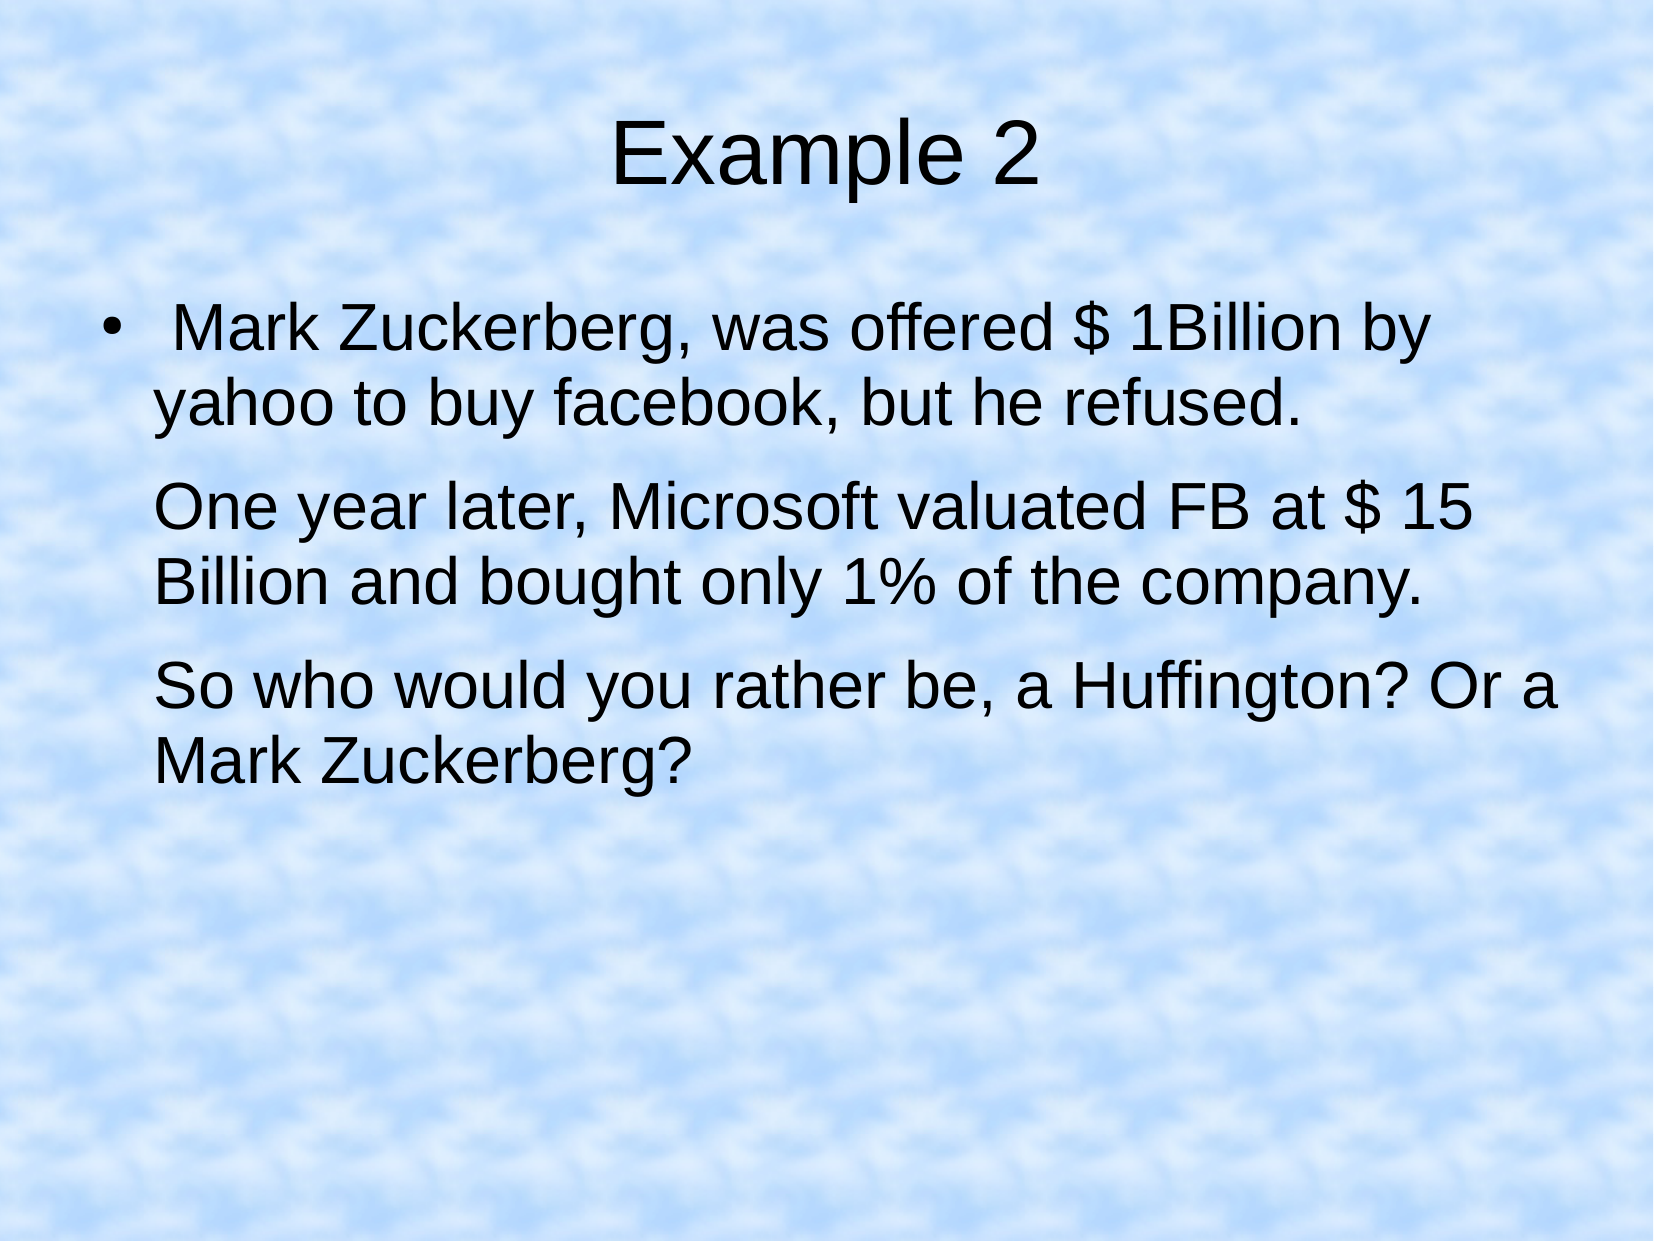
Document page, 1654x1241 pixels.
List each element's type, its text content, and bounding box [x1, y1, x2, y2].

list Mark Zuckerberg, was offered $ 1Billion by yahoo to buy facebook, but he refused. One year later, Microsoft valuated FB at $ 15 Billion and bought only 1% of the company. So who would you rather be, a Huffington? Or a Mark Zuckerberg? [82, 290, 1571, 1010]
title Example 2 [82, 49, 1571, 257]
picture [0, 0, 1654, 1241]
